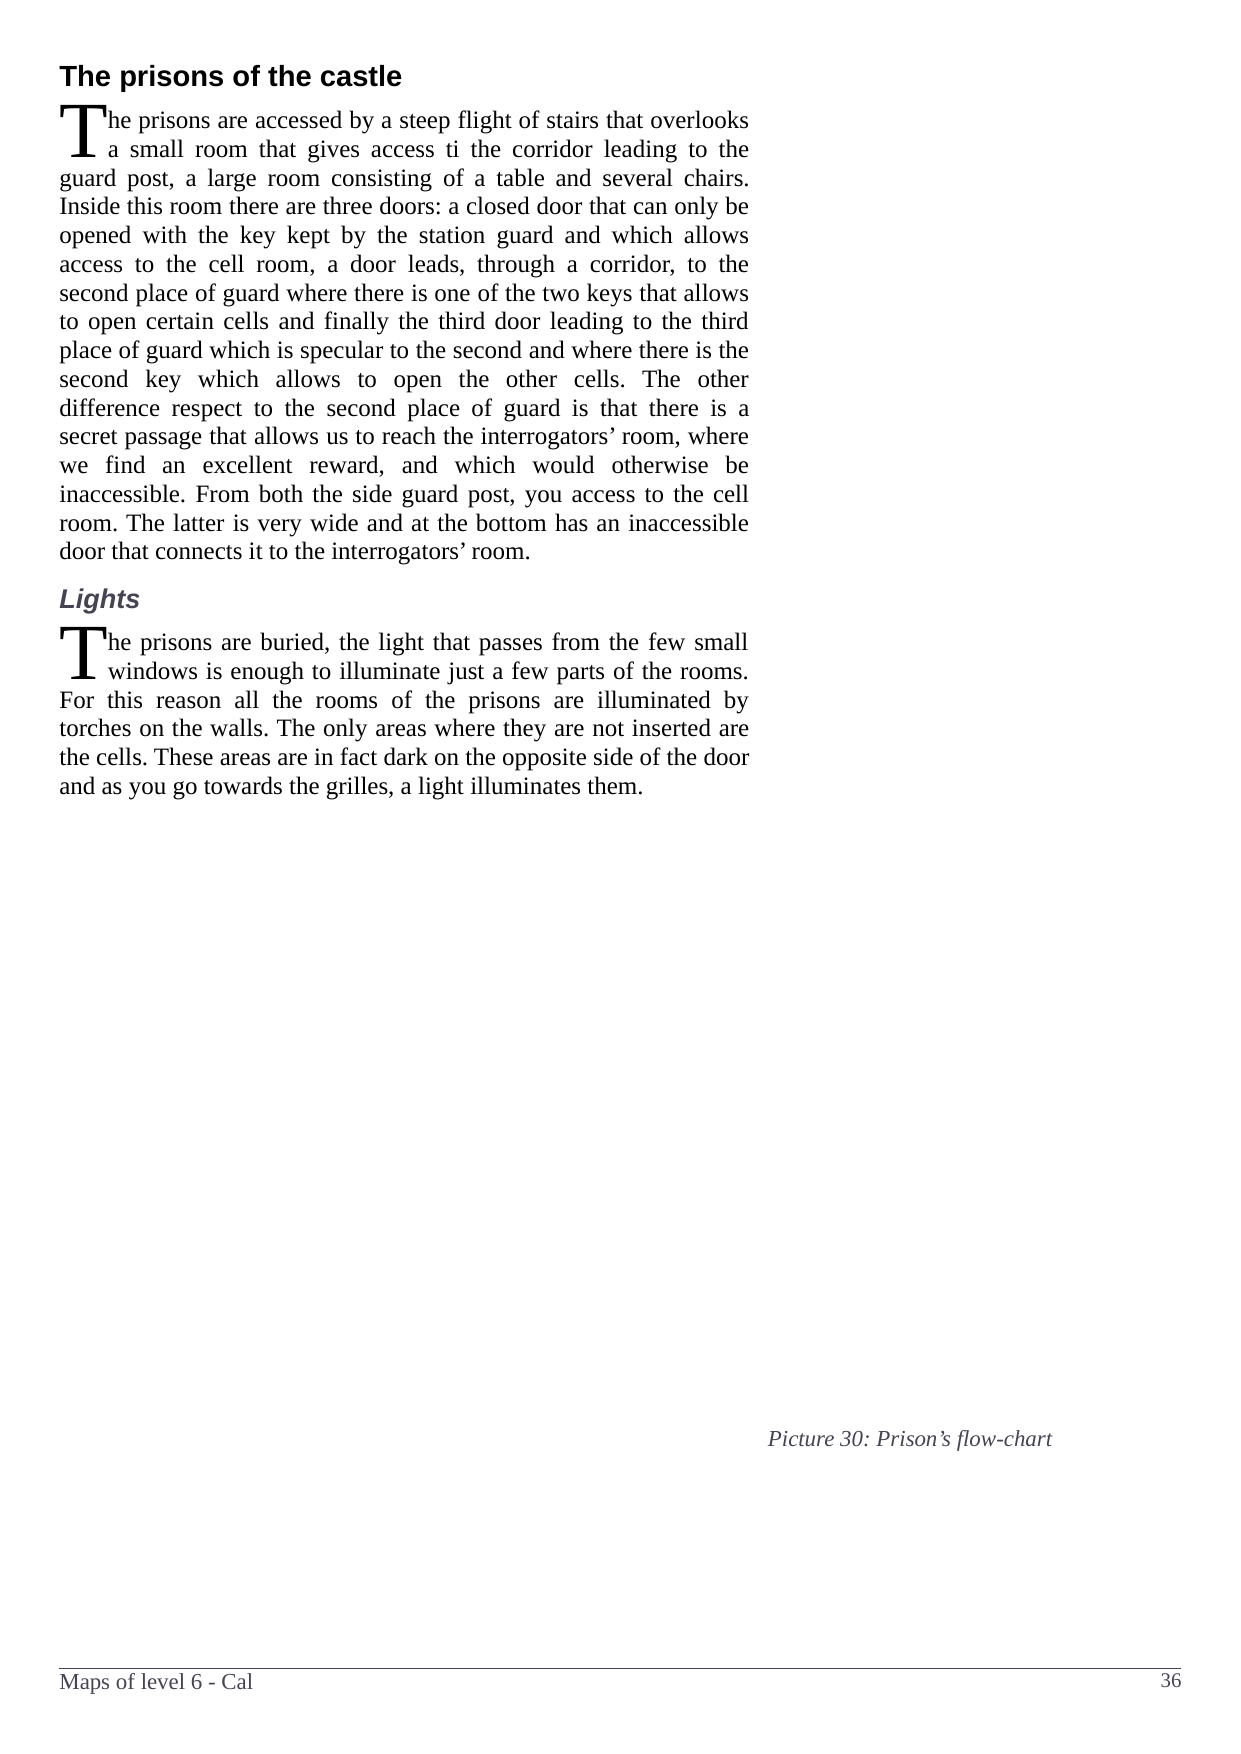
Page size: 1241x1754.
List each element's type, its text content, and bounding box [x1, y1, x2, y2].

table_header The prisons are accessed by a steep flight of stairs that overlooks a small room that gives access ti the corridor leading to the guard post, a large room consisting of a table and several chairs. Inside this room there are three doors: a closed door that can only be opened with the key kept by the station guard and which allows access to the cell room, a door leads, through a corridor, to the second place of guard where there is one of the two keys that allows to open certain cells and finally the third door leading to the third place of guard which is specular to the second and where there is the second key which allows to open the other cells. The other difference respect to the second place of guard is that there is a secret passage that allows us to reach the interrogators’ room, where we find an excellent reward, and which would otherwise be inaccessible. From both the side guard post, you access to the cell room. The latter is very wide and at the bottom has an inaccessible door that connects it to the interrogators’ room. Lights The prisons are buried, the light that passes from the few small windows is enough to illuminate just a few parts of the rooms. For this reason all the rooms of the prisons are illuminated by torches on the walls. The only areas where they are not inserted are the cells. These areas are in fact dark on the opposite side of the door and as you go towards the grilles, a light illuminates them. [59, 105, 768, 1458]
table_header [768, 105, 1181, 1458]
table_header [772, 1432, 778, 1439]
subtitle The prisons of the castle [59, 59, 1181, 93]
